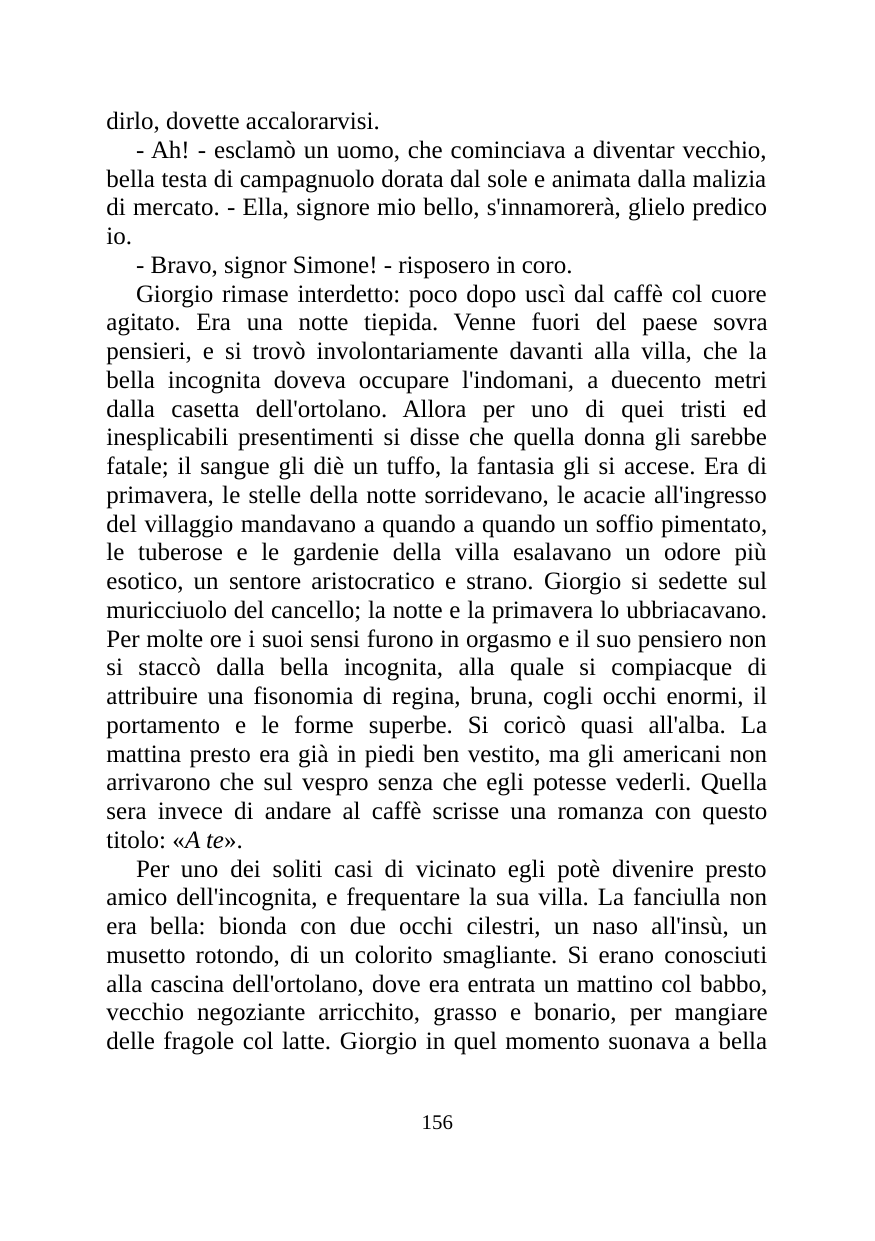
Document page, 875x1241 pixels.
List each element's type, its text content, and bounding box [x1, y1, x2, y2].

text Giorgio rimase interdetto: poco dopo uscì dal caffè col cuore agitato. Era una notte tiepida. Venne fuori del paese sovra pensieri, e si trovò involontariamente davanti alla villa, che la bella incognita doveva occupare l'indomani, a duecento metri dalla casetta dell'ortolano. Allora per uno di quei tristi ed inesplicabili presentimenti si disse che quella donna gli sarebbe fatale; il sangue gli diè un tuffo, la fantasia gli si accese. Era di primavera, le stelle della notte sorridevano, le acacie all'ingresso del villaggio mandavano a quando a quando un soffio pimentato, le tuberose e le gardenie della villa esalavano un odore più esotico, un sentore aristocratico e strano. Giorgio si sedette sul muricciuolo del cancello; la notte e la primavera lo ubbriacavano. Per molte ore i suoi sensi furono in orgasmo e il suo pensiero non si staccò dalla bella incognita, alla quale si compiacque di attribuire una fisonomia di regina, bruna, cogli occhi enormi, il portamento e le forme superbe. Si coricò quasi all'alba. La mattina presto era già in piedi ben vestito, ma gli americani non arrivarono che sul vespro senza che egli potesse vederli. Quella sera invece di andare al caffè scrisse una romanza con questo titolo: «A te». [106, 279, 768, 854]
text - Bravo, signor Simone! - risposero in coro. [106, 250, 768, 279]
text dirlo, dovette accalorarvisi. [106, 106, 768, 135]
text Per uno dei soliti casi di vicinato egli potè divenire presto amico dell'incognita, e frequentare la sua villa. La fanciulla non era bella: bionda con due occhi cilestri, un naso all'insù, un musetto rotondo, di un colorito smagliante. Si erano conosciuti alla cascina dell'ortolano, dove era entrata un mattino col babbo, vecchio negoziante arricchito, grasso e bonario, per mangiare delle fragole col latte. Giorgio in quel momento suonava a bella [106, 854, 768, 1055]
text - Ah! - esclamò un uomo, che cominciava a diventar vecchio, bella testa di campagnuolo dorata dal sole e animata dalla malizia di mercato. - Ella, signore mio bello, s'innamorerà, glielo predico io. [106, 135, 768, 250]
